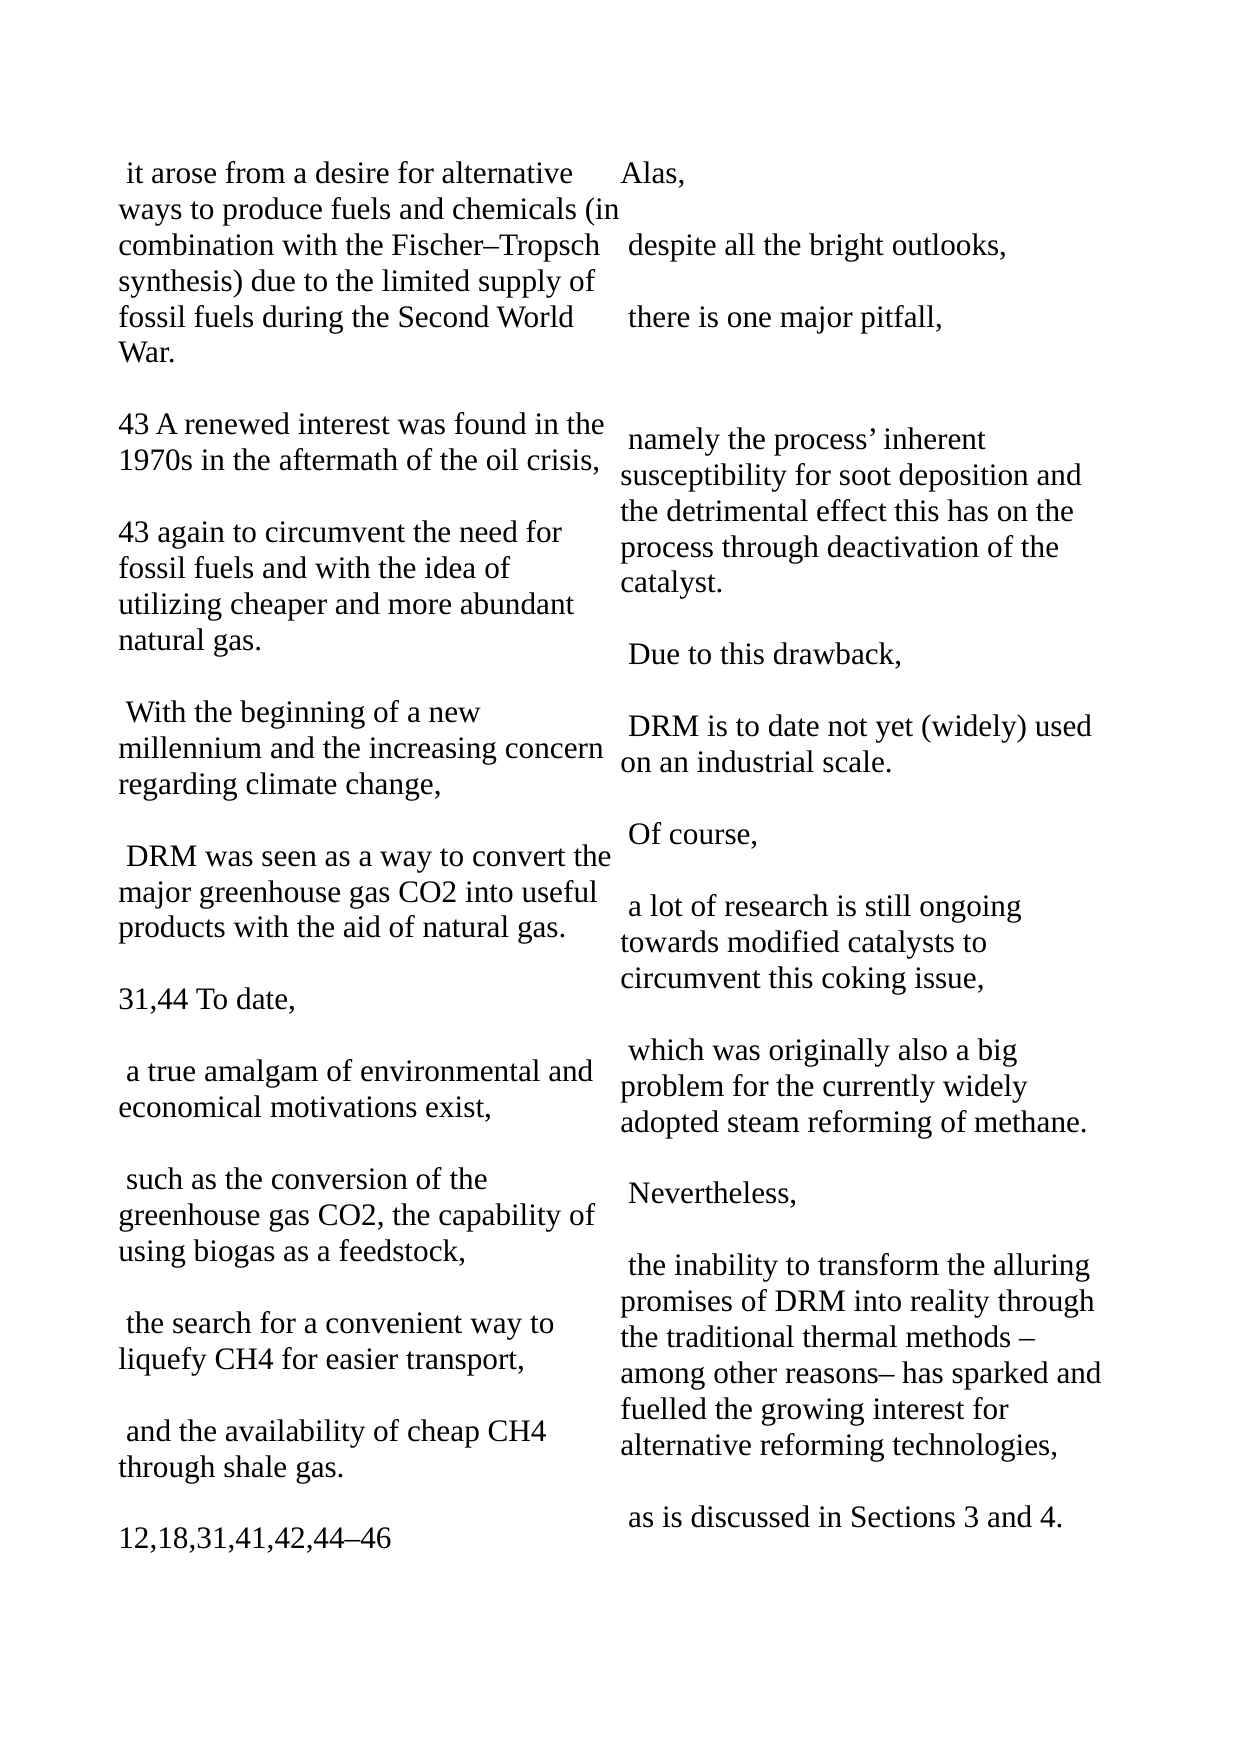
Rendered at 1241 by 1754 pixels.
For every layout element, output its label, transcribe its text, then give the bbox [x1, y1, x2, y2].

text the search for a convenient way to liquefy CH4 for easier transport, [118, 1304, 620, 1376]
text which was originally also a big problem for the currently widely adopted steam reforming of methane. [620, 1031, 1122, 1139]
text DRM was seen as a way to convert the major greenhouse gas CO2 into useful products with the aid of natural gas. [118, 837, 620, 945]
text there is one major pitfall, [620, 298, 1122, 334]
text a lot of research is still ongoing towards modified catalysts to circumvent this coking issue, [620, 887, 1122, 995]
text Nevertheless, [620, 1175, 1122, 1211]
text Of course, [620, 815, 1122, 851]
text a true amalgam of environmental and economical motivations exist, [118, 1052, 620, 1124]
text 43 again to circumvent the need for fossil fuels and with the idea of utilizing cheaper and more abundant natural gas. [118, 513, 620, 657]
text such as the conversion of the greenhouse gas CO2, the capability of using biogas as a feedstock, [118, 1160, 620, 1268]
text and the availability of cheap CH4 through shale gas. [118, 1412, 620, 1484]
text as is discussed in Sections 3 and 4. [620, 1498, 1122, 1534]
text With the beginning of a new millennium and the increasing concern regarding climate change, [118, 693, 620, 801]
text Due to this drawback, [620, 636, 1122, 672]
text Alas, [620, 154, 1122, 190]
text the inability to transform the alluring promises of DRM into reality through the traditional thermal methods – among other reasons– has sparked and fuelled the growing interest for alternative reforming technologies, [620, 1247, 1122, 1462]
text 12,18,31,41,42,44–46 [118, 1520, 620, 1556]
text 31,44 To date, [118, 981, 620, 1017]
text namely the process’ inherent susceptibility for soot deposition and the detrimental effect this has on the process through deactivation of the catalyst. [620, 420, 1122, 600]
text DRM is to date not yet (widely) used on an industrial scale. [620, 707, 1122, 779]
text 43 A renewed interest was found in the 1970s in the aftermath of the oil crisis, [118, 406, 620, 477]
text despite all the bright outlooks, [620, 226, 1122, 262]
text it arose from a desire for alternative ways to produce fuels and chemicals (in combination with the Fischer–Tropsch synthesis) due to the limited supply of fossil fuels during the Second World War. [118, 154, 620, 370]
